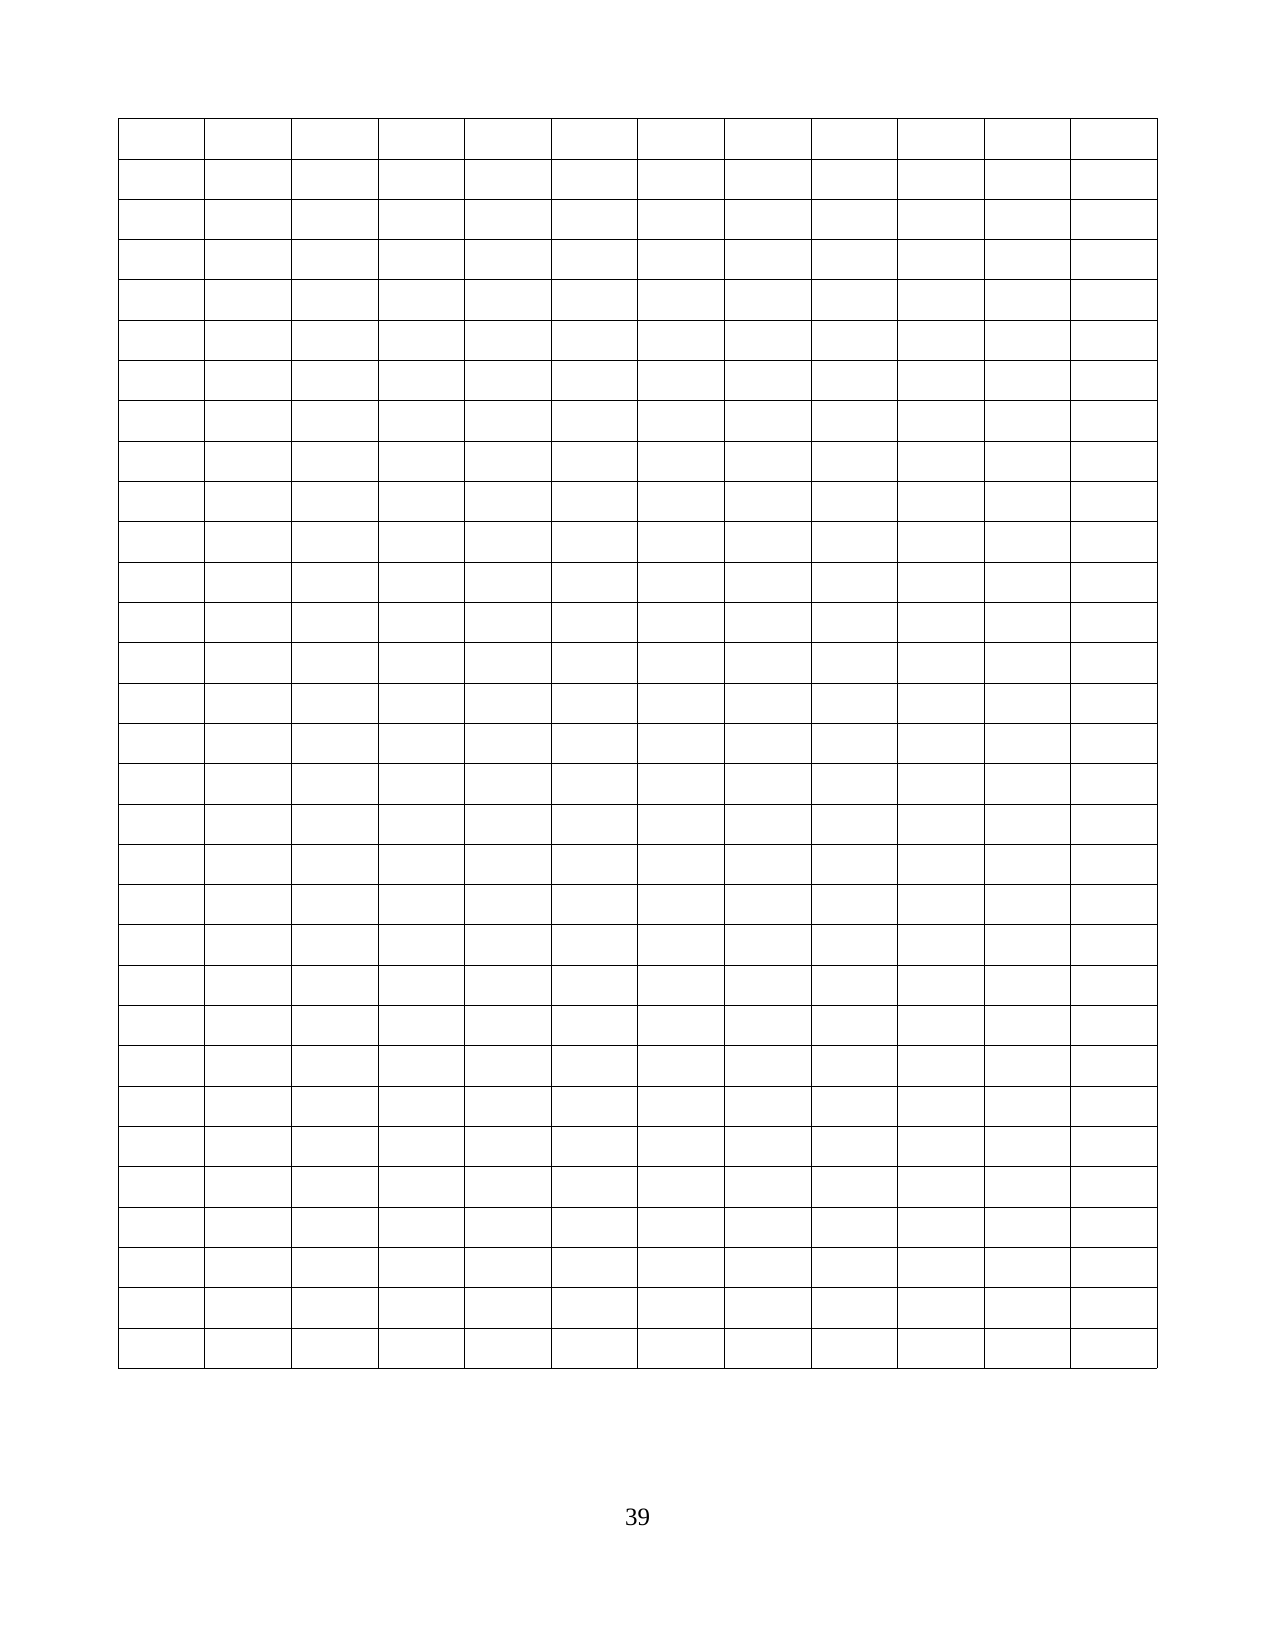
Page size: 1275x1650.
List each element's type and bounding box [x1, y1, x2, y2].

table_cell [898, 119, 984, 158]
table_cell [725, 845, 811, 884]
table_cell [985, 764, 1070, 803]
table_cell [465, 240, 551, 279]
table_cell [638, 280, 724, 320]
table_cell [379, 482, 464, 521]
table_cell [205, 482, 291, 521]
table_cell [638, 442, 724, 481]
table_cell [292, 1046, 378, 1086]
table_cell [638, 1167, 724, 1207]
table_cell [552, 1087, 637, 1126]
table_cell [985, 1208, 1070, 1247]
table_cell [898, 401, 984, 441]
table_cell [725, 805, 811, 844]
table_cell [292, 321, 378, 360]
table_cell [379, 563, 464, 602]
table_cell [985, 1006, 1070, 1045]
table_cell [205, 845, 291, 884]
table_cell [552, 925, 637, 965]
table_cell [812, 724, 897, 763]
table_cell [638, 764, 724, 803]
table_cell [725, 563, 811, 602]
table_cell [1071, 1248, 1157, 1287]
table_cell [205, 1006, 291, 1045]
table_cell [1071, 1046, 1157, 1086]
table_cell [725, 1046, 811, 1086]
table_cell [725, 885, 811, 924]
table_cell [379, 684, 464, 723]
table_cell [119, 1046, 204, 1086]
table_cell [379, 522, 464, 562]
table_cell [205, 764, 291, 803]
table_cell [552, 200, 637, 239]
table_cell [725, 240, 811, 279]
table_cell [898, 845, 984, 884]
table_cell [119, 200, 204, 239]
table_cell [985, 1329, 1070, 1368]
table_cell [638, 200, 724, 239]
table_cell [725, 280, 811, 320]
table_cell [379, 240, 464, 279]
table_cell [1071, 1208, 1157, 1247]
table_cell [119, 1167, 204, 1207]
table_cell [465, 684, 551, 723]
table_cell [1071, 845, 1157, 884]
table_cell [898, 1046, 984, 1086]
table_cell [292, 563, 378, 602]
table_cell [465, 321, 551, 360]
table_cell [119, 1087, 204, 1126]
table_cell [379, 885, 464, 924]
table_cell [812, 442, 897, 481]
table_cell [812, 240, 897, 279]
table_cell [812, 925, 897, 965]
table_cell [985, 522, 1070, 562]
table_cell [379, 966, 464, 1005]
table_cell [985, 401, 1070, 441]
table_cell [638, 119, 724, 158]
table_cell [638, 240, 724, 279]
table_cell [465, 724, 551, 763]
table_cell [292, 1288, 378, 1327]
table_cell [465, 1288, 551, 1327]
table_cell [1071, 1006, 1157, 1045]
table_cell [985, 321, 1070, 360]
table_cell [1071, 925, 1157, 965]
table_cell [725, 1127, 811, 1166]
table_cell [638, 885, 724, 924]
table_cell [898, 321, 984, 360]
table_cell [292, 966, 378, 1005]
table_cell [292, 442, 378, 481]
table_cell [379, 1046, 464, 1086]
table_cell [119, 845, 204, 884]
table_cell [119, 925, 204, 965]
table_cell [985, 966, 1070, 1005]
table_cell [119, 563, 204, 602]
table_cell [985, 361, 1070, 400]
table_cell [552, 724, 637, 763]
table_cell [985, 1248, 1070, 1287]
table_cell [725, 1288, 811, 1327]
table_cell [1071, 442, 1157, 481]
table_cell [1071, 240, 1157, 279]
table_cell [292, 119, 378, 158]
table_cell [1071, 563, 1157, 602]
table_cell [638, 401, 724, 441]
table_cell [465, 442, 551, 481]
table_cell [985, 119, 1070, 158]
table_cell [465, 845, 551, 884]
table_cell [465, 200, 551, 239]
table_cell [1071, 160, 1157, 199]
table_cell [552, 482, 637, 521]
table_cell [1071, 603, 1157, 642]
table_cell [1071, 1329, 1157, 1368]
table_cell [465, 522, 551, 562]
table_cell [725, 361, 811, 400]
table_cell [205, 119, 291, 158]
table_cell [552, 1006, 637, 1045]
table_cell [292, 724, 378, 763]
table_cell [379, 280, 464, 320]
table_cell [638, 321, 724, 360]
table_cell [812, 200, 897, 239]
table_cell [725, 1167, 811, 1207]
table_cell [638, 1248, 724, 1287]
table_cell [985, 925, 1070, 965]
table_cell [205, 1087, 291, 1126]
table_cell [898, 160, 984, 199]
table_cell [1071, 200, 1157, 239]
table_cell [119, 1208, 204, 1247]
table_cell [812, 1248, 897, 1287]
table_cell [812, 684, 897, 723]
table_cell [725, 482, 811, 521]
table_cell [465, 1006, 551, 1045]
table_cell [725, 522, 811, 562]
table_cell [898, 764, 984, 803]
table_cell [292, 160, 378, 199]
table_cell [985, 805, 1070, 844]
table_cell [465, 1329, 551, 1368]
table_cell [638, 1006, 724, 1045]
table_cell [725, 724, 811, 763]
table_cell [205, 240, 291, 279]
table_cell [812, 119, 897, 158]
table_cell [379, 1006, 464, 1045]
table_cell [379, 925, 464, 965]
table_cell [119, 1329, 204, 1368]
table_cell [1071, 764, 1157, 803]
table_cell [292, 1006, 378, 1045]
table_cell [552, 563, 637, 602]
table_cell [379, 845, 464, 884]
table_cell [638, 925, 724, 965]
table_cell [465, 401, 551, 441]
table_cell [1071, 1127, 1157, 1166]
table_cell [552, 1046, 637, 1086]
table_cell [898, 1248, 984, 1287]
table_cell [119, 1127, 204, 1166]
table_cell [812, 966, 897, 1005]
table_cell [465, 603, 551, 642]
table_cell [725, 442, 811, 481]
table_cell [725, 200, 811, 239]
table_cell [898, 280, 984, 320]
table_cell [552, 885, 637, 924]
table_cell [985, 845, 1070, 884]
table_cell [119, 321, 204, 360]
table_cell [552, 764, 637, 803]
table_cell [465, 925, 551, 965]
table_cell [812, 885, 897, 924]
table_cell [985, 160, 1070, 199]
table_cell [379, 200, 464, 239]
table_cell [552, 1127, 637, 1166]
table_cell [638, 482, 724, 521]
table_cell [812, 1167, 897, 1207]
table_cell [1071, 966, 1157, 1005]
table_cell [638, 724, 724, 763]
table_cell [725, 1087, 811, 1126]
table_cell [465, 482, 551, 521]
table_cell [292, 1329, 378, 1368]
table_cell [638, 966, 724, 1005]
table_cell [725, 321, 811, 360]
table_cell [898, 925, 984, 965]
table_cell [985, 1288, 1070, 1327]
table_cell [638, 160, 724, 199]
table_cell [379, 603, 464, 642]
table_cell [725, 684, 811, 723]
table_cell [898, 1006, 984, 1045]
table_cell [1071, 885, 1157, 924]
table_cell [1071, 805, 1157, 844]
table_cell [812, 563, 897, 602]
table_cell [205, 1046, 291, 1086]
table_cell [898, 603, 984, 642]
table_cell [379, 119, 464, 158]
table_cell [898, 885, 984, 924]
table_cell [1071, 321, 1157, 360]
table_cell [465, 764, 551, 803]
table_cell [812, 805, 897, 844]
table_cell [465, 643, 551, 682]
table_cell [465, 1208, 551, 1247]
table_cell [465, 1167, 551, 1207]
table_cell [292, 925, 378, 965]
table_cell [205, 401, 291, 441]
table_cell [119, 724, 204, 763]
table_cell [985, 1167, 1070, 1207]
table_cell [638, 603, 724, 642]
table_cell [812, 643, 897, 682]
table_cell [292, 482, 378, 521]
table_cell [898, 200, 984, 239]
table_cell [119, 442, 204, 481]
table_cell [119, 482, 204, 521]
table_cell [638, 361, 724, 400]
table_cell [812, 361, 897, 400]
table_cell [985, 1127, 1070, 1166]
table_cell [119, 805, 204, 844]
table_cell [292, 200, 378, 239]
table_cell [812, 845, 897, 884]
table_cell [812, 1087, 897, 1126]
table_cell [292, 684, 378, 723]
table_cell [119, 401, 204, 441]
table_cell [379, 1329, 464, 1368]
table_cell [725, 764, 811, 803]
table_cell [119, 1288, 204, 1327]
table_cell [638, 563, 724, 602]
table_cell [292, 1167, 378, 1207]
table_cell [379, 724, 464, 763]
table_cell [292, 361, 378, 400]
table_cell [725, 1329, 811, 1368]
table_cell [985, 482, 1070, 521]
table_cell [205, 361, 291, 400]
table_cell [638, 522, 724, 562]
table_cell [292, 401, 378, 441]
table_cell [898, 563, 984, 602]
table_cell [292, 1248, 378, 1287]
table_cell [898, 724, 984, 763]
table_cell [725, 966, 811, 1005]
table_cell [205, 885, 291, 924]
table_cell [1071, 1288, 1157, 1327]
table_cell [205, 522, 291, 562]
table_cell [552, 321, 637, 360]
table_cell [812, 280, 897, 320]
table_cell [205, 1208, 291, 1247]
table_cell [552, 1288, 637, 1327]
table_cell [1071, 119, 1157, 158]
table_cell [119, 280, 204, 320]
table_cell [552, 1208, 637, 1247]
table_cell [379, 1248, 464, 1287]
table_cell [1071, 1167, 1157, 1207]
table_cell [379, 160, 464, 199]
table_cell [552, 361, 637, 400]
table_cell [292, 280, 378, 320]
table_cell [1071, 522, 1157, 562]
table_cell [638, 643, 724, 682]
table_cell [465, 160, 551, 199]
table_cell [1071, 1087, 1157, 1126]
table_cell [552, 1329, 637, 1368]
table_cell [1071, 724, 1157, 763]
table_cell [119, 119, 204, 158]
table_cell [205, 160, 291, 199]
table_cell [1071, 684, 1157, 723]
table_cell [205, 805, 291, 844]
table_cell [119, 160, 204, 199]
table_cell [292, 643, 378, 682]
table_cell [552, 401, 637, 441]
table_cell [812, 1127, 897, 1166]
table_cell [205, 724, 291, 763]
table_cell [292, 240, 378, 279]
table_cell [465, 361, 551, 400]
table_cell [898, 442, 984, 481]
table_cell [1071, 361, 1157, 400]
table_cell [638, 1046, 724, 1086]
table_cell [552, 603, 637, 642]
table_cell [812, 764, 897, 803]
table_cell [985, 885, 1070, 924]
table_cell [465, 119, 551, 158]
table_cell [985, 684, 1070, 723]
table_cell [205, 684, 291, 723]
table_cell [898, 1288, 984, 1327]
table_cell [379, 1127, 464, 1166]
table_cell [725, 603, 811, 642]
table_cell [379, 764, 464, 803]
table_cell [205, 1329, 291, 1368]
table_cell [465, 1248, 551, 1287]
table_cell [898, 522, 984, 562]
table_cell [985, 724, 1070, 763]
table_cell [205, 442, 291, 481]
table_cell [812, 321, 897, 360]
table_cell [1071, 280, 1157, 320]
table_cell [898, 1167, 984, 1207]
table_cell [552, 119, 637, 158]
table_cell [292, 885, 378, 924]
table_cell [465, 563, 551, 602]
table_cell [292, 845, 378, 884]
table_cell [379, 1208, 464, 1247]
table_cell [985, 280, 1070, 320]
table_cell [205, 1167, 291, 1207]
table_cell [552, 160, 637, 199]
table_cell [379, 321, 464, 360]
table_cell [725, 1006, 811, 1045]
table_cell [292, 522, 378, 562]
table_cell [985, 1087, 1070, 1126]
table_cell [205, 280, 291, 320]
table_cell [552, 240, 637, 279]
table_cell [205, 563, 291, 602]
table_cell [898, 643, 984, 682]
table_cell [552, 280, 637, 320]
table_cell [379, 442, 464, 481]
table_cell [205, 200, 291, 239]
table_cell [205, 966, 291, 1005]
table_cell [119, 643, 204, 682]
table_cell [985, 643, 1070, 682]
table_cell [1071, 643, 1157, 682]
table_cell [119, 1248, 204, 1287]
table_cell [119, 684, 204, 723]
table_cell [119, 764, 204, 803]
table_cell [379, 1167, 464, 1207]
table_cell [985, 240, 1070, 279]
table_cell [205, 1127, 291, 1166]
table_cell [898, 361, 984, 400]
table_cell [552, 1248, 637, 1287]
table_cell [898, 482, 984, 521]
table_cell [465, 1046, 551, 1086]
table_cell [465, 1127, 551, 1166]
table_cell [205, 321, 291, 360]
table_cell [638, 1288, 724, 1327]
table_cell [205, 603, 291, 642]
table_cell [725, 401, 811, 441]
table_cell [119, 885, 204, 924]
table_cell [292, 805, 378, 844]
table_cell [465, 1087, 551, 1126]
table_cell [725, 925, 811, 965]
table_cell [379, 401, 464, 441]
table_cell [119, 522, 204, 562]
table_cell [812, 401, 897, 441]
table_cell [725, 1208, 811, 1247]
table_cell [638, 805, 724, 844]
table_cell [638, 1208, 724, 1247]
table_cell [552, 845, 637, 884]
table_cell [812, 522, 897, 562]
table_cell [725, 119, 811, 158]
table_cell [638, 845, 724, 884]
table_cell [898, 1127, 984, 1166]
table_cell [985, 200, 1070, 239]
table_cell [119, 361, 204, 400]
table_cell [292, 1087, 378, 1126]
table_cell [898, 684, 984, 723]
table_cell [465, 966, 551, 1005]
table_cell [552, 522, 637, 562]
table_cell [205, 1248, 291, 1287]
table_cell [812, 1208, 897, 1247]
table_cell [812, 1288, 897, 1327]
table_cell [898, 1208, 984, 1247]
table_cell [379, 805, 464, 844]
table_cell [119, 603, 204, 642]
table_cell [812, 1329, 897, 1368]
table_cell [985, 1046, 1070, 1086]
table_cell [119, 1006, 204, 1045]
table_cell [552, 805, 637, 844]
table_cell [1071, 482, 1157, 521]
table_cell [812, 482, 897, 521]
table_cell [638, 1329, 724, 1368]
table_cell [638, 684, 724, 723]
table_cell [898, 966, 984, 1005]
table_cell [379, 1087, 464, 1126]
table_cell [379, 361, 464, 400]
table_cell [292, 764, 378, 803]
table_cell [638, 1127, 724, 1166]
table_cell [119, 240, 204, 279]
table_cell [985, 563, 1070, 602]
table_cell [985, 603, 1070, 642]
table_cell [292, 603, 378, 642]
table_cell [205, 1288, 291, 1327]
table_cell [292, 1208, 378, 1247]
table_cell [898, 1087, 984, 1126]
table_cell [898, 1329, 984, 1368]
table_cell [1071, 401, 1157, 441]
table_cell [465, 280, 551, 320]
table_cell [552, 1167, 637, 1207]
table_cell [379, 643, 464, 682]
table_cell [379, 1288, 464, 1327]
table_cell [638, 1087, 724, 1126]
table_cell [552, 966, 637, 1005]
table_cell [465, 885, 551, 924]
table_cell [898, 805, 984, 844]
table_cell [985, 442, 1070, 481]
table_cell [205, 925, 291, 965]
table_cell [898, 240, 984, 279]
table_cell [725, 160, 811, 199]
table_cell [465, 805, 551, 844]
table_cell [812, 160, 897, 199]
table_cell [552, 442, 637, 481]
table_cell [552, 643, 637, 682]
table_cell [205, 643, 291, 682]
table_cell [119, 966, 204, 1005]
table_cell [812, 1006, 897, 1045]
table_cell [292, 1127, 378, 1166]
table_cell [552, 684, 637, 723]
table_cell [812, 1046, 897, 1086]
table_cell [725, 1248, 811, 1287]
table_cell [725, 643, 811, 682]
table_cell [812, 603, 897, 642]
